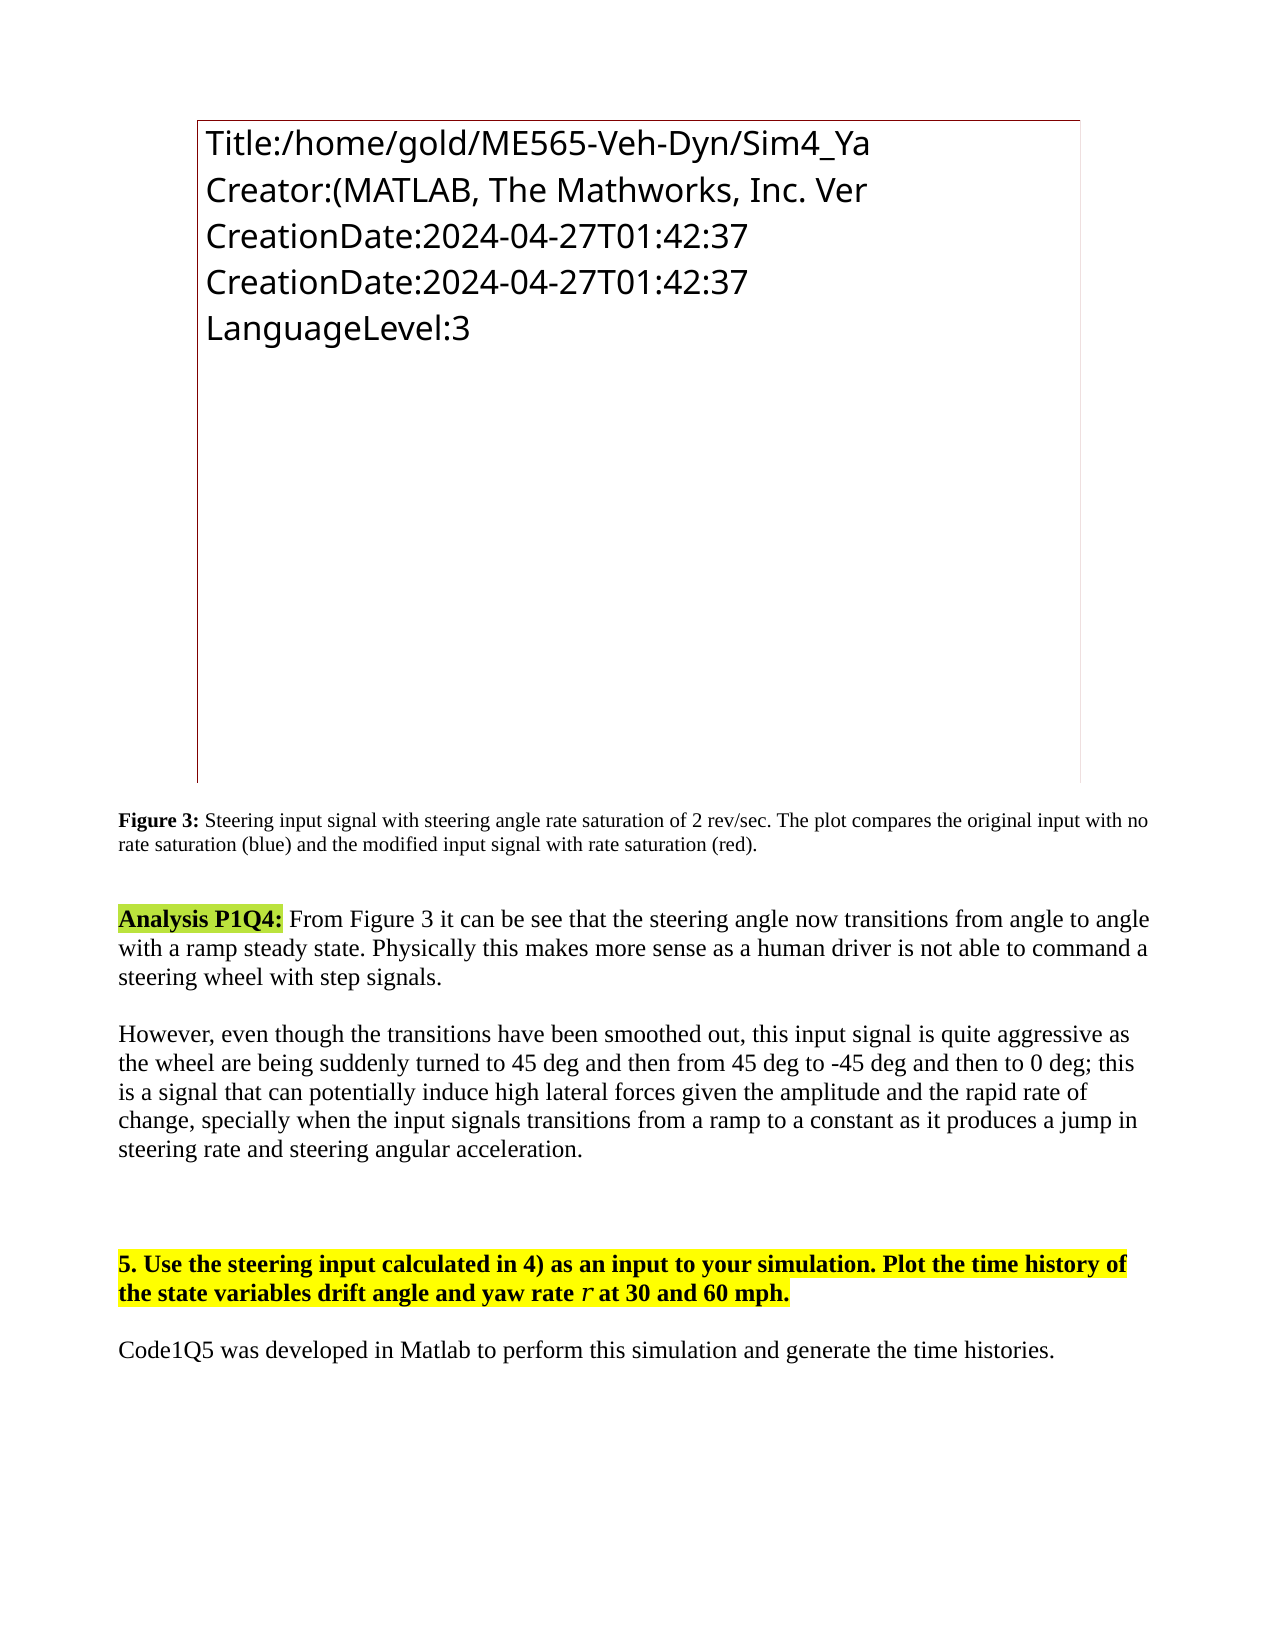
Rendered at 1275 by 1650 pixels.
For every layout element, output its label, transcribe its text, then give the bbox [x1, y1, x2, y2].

text Analysis P1Q4: From Figure 3 it can be see that the steering angle now transitions from angle to angle with a ramp steady state. Physically this makes more sense as a human driver is not able to command a steering wheel with step signals. [118, 904, 1157, 991]
text 5. Use the steering input calculated in 4) as an input to your simulation. Plot the time history of the state variables drift angle and yaw rate 𝑟 at 30 and 60 mph. [118, 1249, 1157, 1307]
text Figure 3: Steering input signal with steering angle rate saturation of 2 rev/sec. The plot compares the original input with no rate saturation (blue) and the modified input signal with rate saturation (red). [118, 808, 1157, 856]
text Code1Q5 was developed in Matlab to perform this simulation and generate the time histories. [118, 1336, 1157, 1364]
text However, even though the transitions have been smoothed out, this input signal is quite aggressive as the wheel are being suddenly turned to 45 deg and then from 45 deg to -45 deg and then to 0 deg; this is a signal that can potentially induce high lateral forces given the amplitude and the rapid rate of change, specially when the input signals transitions from a ramp to a constant as it produces a jump in steering rate and steering angular acceleration. [118, 1019, 1157, 1163]
